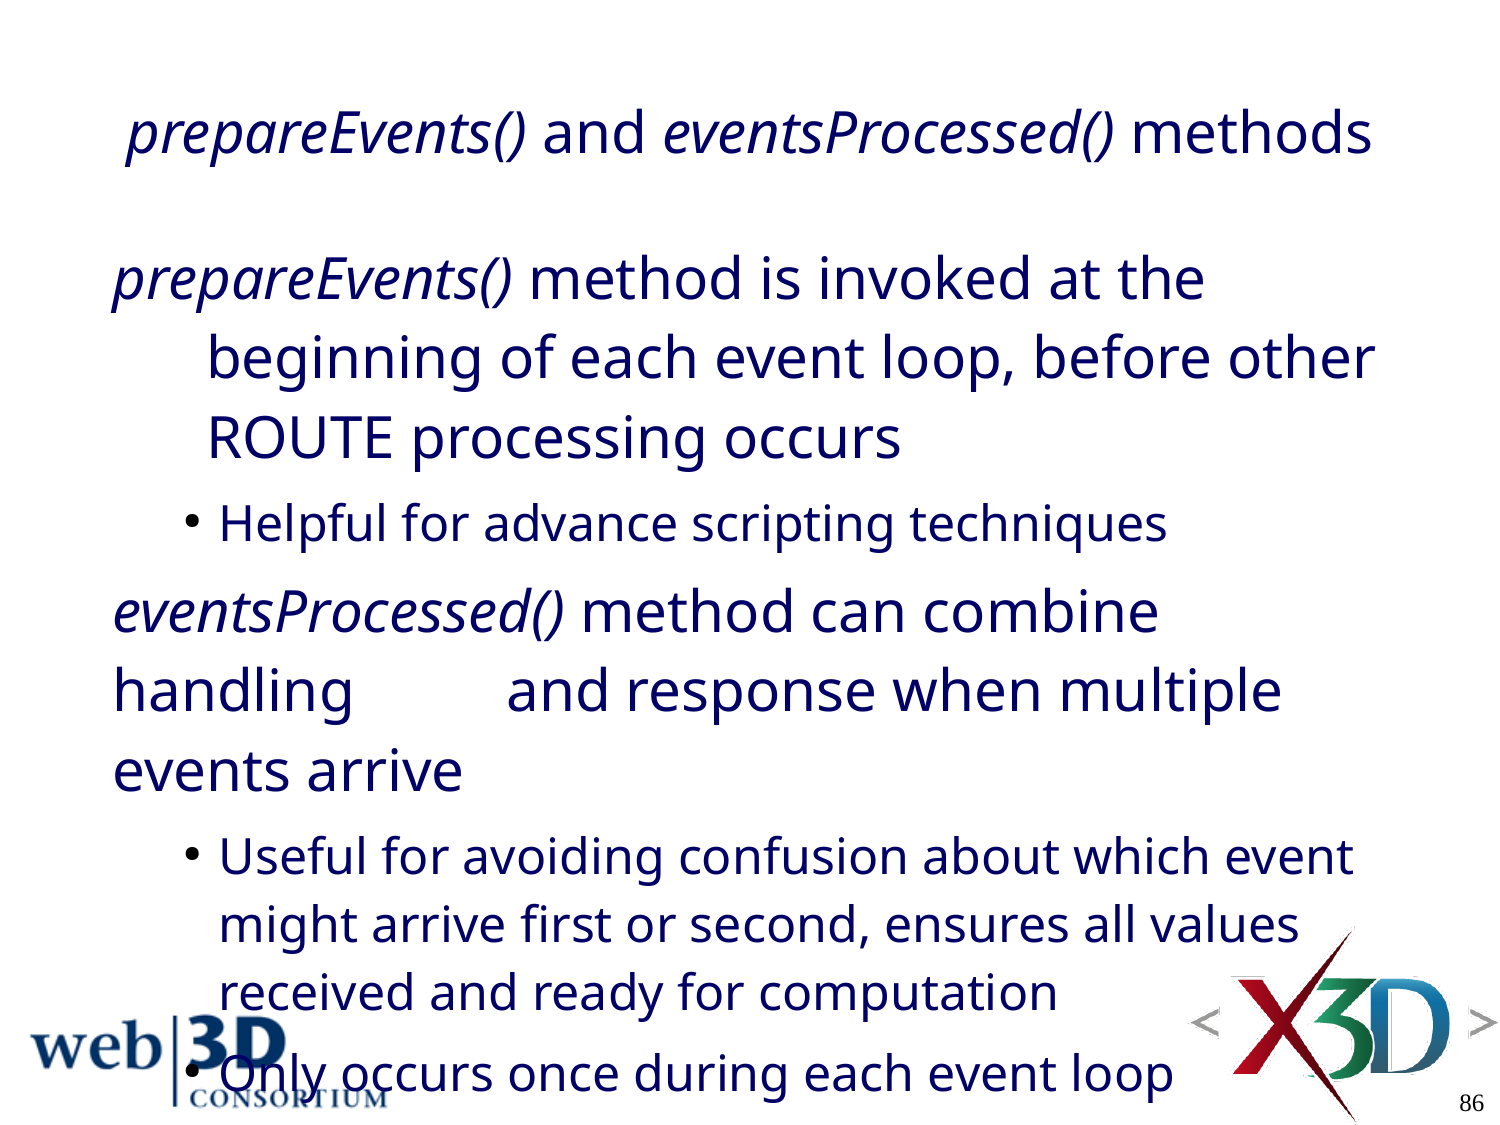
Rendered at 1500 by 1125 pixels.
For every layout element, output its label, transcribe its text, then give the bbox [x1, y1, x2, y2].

picture [341, 998, 346, 1006]
picture [12, 998, 413, 1118]
list prepareEvents() method is invoked at the beginning of each event loop, before other ROUTE processing occurs Helpful for advance scripting techniques eventsProcessed() method can combine handling and response when multiple events arrive Useful for avoiding confusion about which event might arrive first or second, ensures all values received and ready for computation Only occurs once during each event loop [112, 237, 1388, 986]
picture [392, 998, 407, 1007]
picture [1187, 926, 1500, 1125]
picture [401, 1068, 413, 1088]
title prepareEvents() and eventsProcessed() methods [112, 44, 1388, 218]
